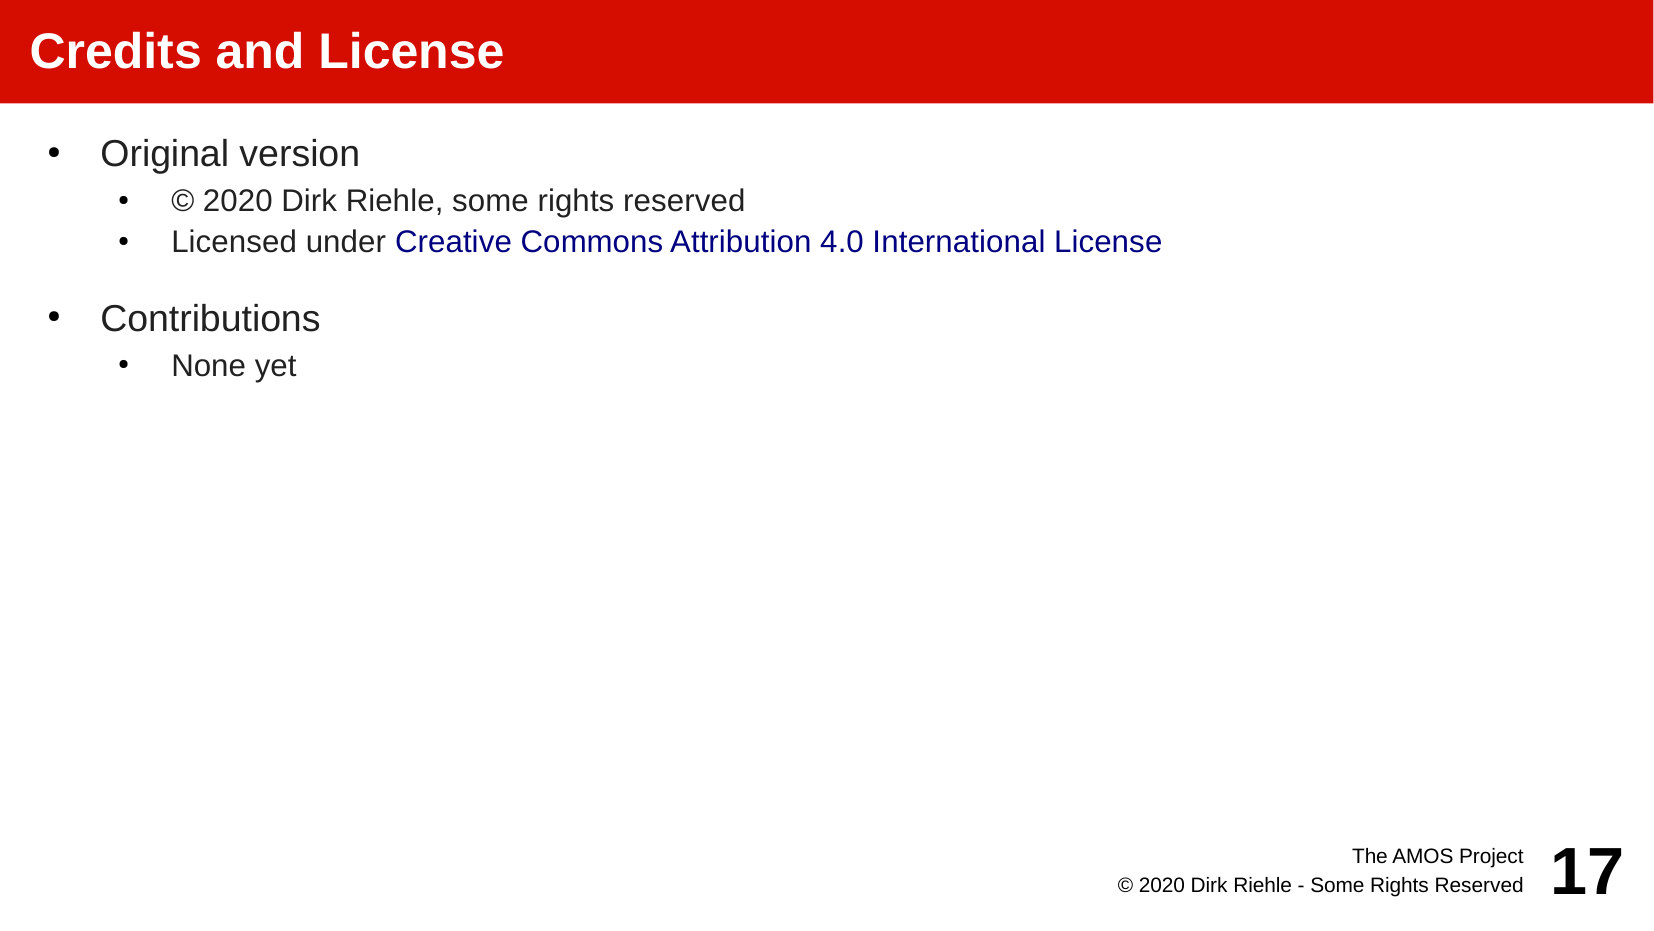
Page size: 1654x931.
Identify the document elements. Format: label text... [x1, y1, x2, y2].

title Credits and License [0, 0, 1654, 104]
list Original version © 2020 Dirk Riehle, some rights reserved Licensed under Creative Commons Attribution 4.0 International License Contributions None yet [29, 132, 1625, 813]
